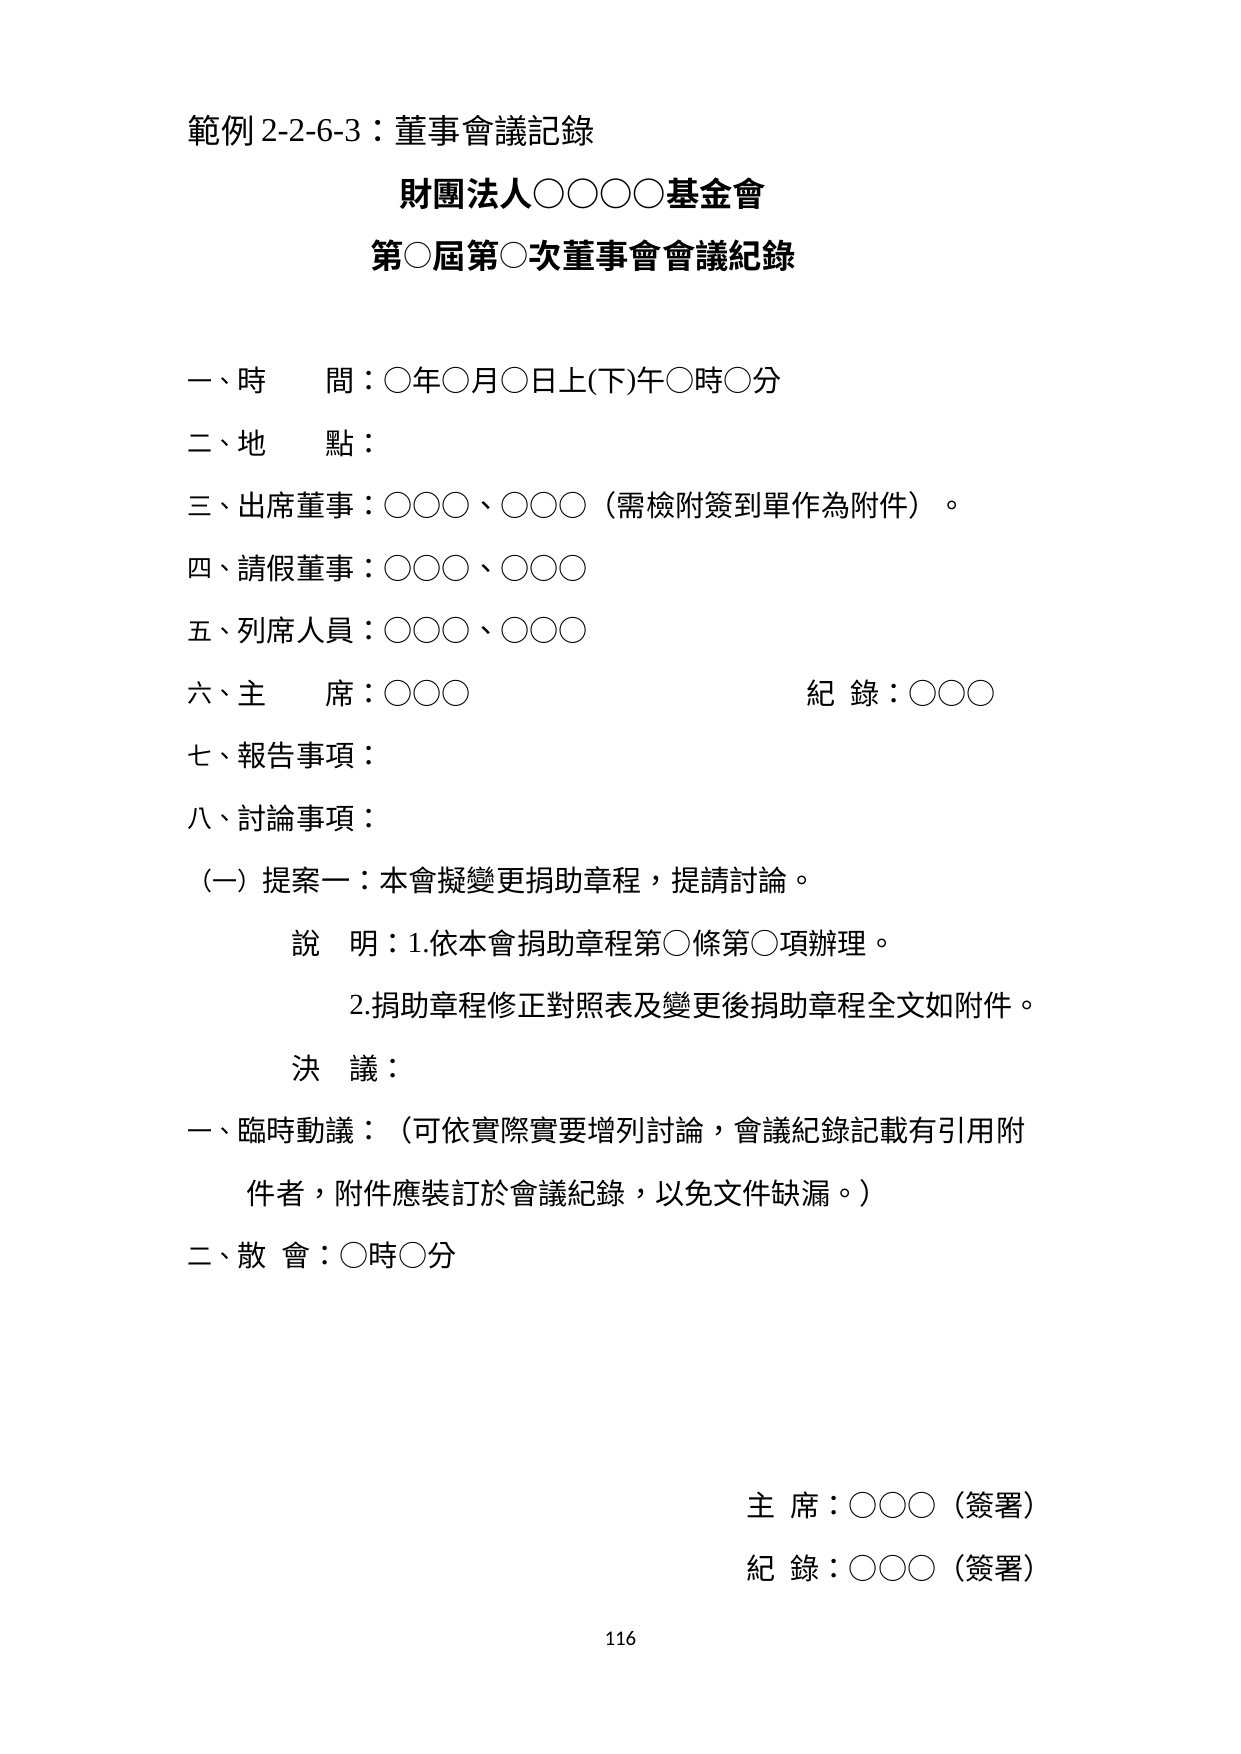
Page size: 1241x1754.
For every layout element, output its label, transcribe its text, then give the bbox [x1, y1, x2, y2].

list 地 點： [187, 400, 1053, 462]
subtitle 範例2-2-6-3：董事會議記錄 [187, 87, 1053, 150]
list 提案一：本會擬變更捐助章程，提請討論。 [187, 837, 1053, 900]
text 說 明：1.依本會捐助章程第○條第○項辦理。 [291, 900, 1053, 962]
list 報告事項： [187, 712, 1053, 775]
text 2.捐助章程修正對照表及變更後捐助章程全文如附件。 [291, 962, 1053, 1025]
list 出席董事：○○○、○○○（需檢附簽到單作為附件）。 [187, 462, 1053, 525]
list 散 會：○時○分 [187, 1212, 1053, 1275]
text 決 議： [291, 1025, 1053, 1087]
list 臨時動議：（可依實際實要增列討論，會議紀錄記載有引用附件者，附件應裝訂於會議紀錄，以免文件缺漏。） [187, 1087, 1053, 1212]
text 主 席：○○○（簽署） [187, 1462, 1053, 1525]
text 財團法人○○○○基金會 [187, 150, 978, 212]
list 時 間：○年○月○日上(下)午○時○分 [187, 337, 1053, 400]
list 討論事項： [187, 775, 1053, 837]
list 列席人員：○○○、○○○ [187, 587, 1053, 650]
list 請假董事：○○○、○○○ [187, 525, 1053, 587]
text 第○屆第○次董事會會議紀錄 [187, 212, 978, 275]
list 主 席：○○○ 紀 錄：○○○ [187, 650, 1053, 712]
text 紀 錄：○○○（簽署） [187, 1525, 1053, 1587]
